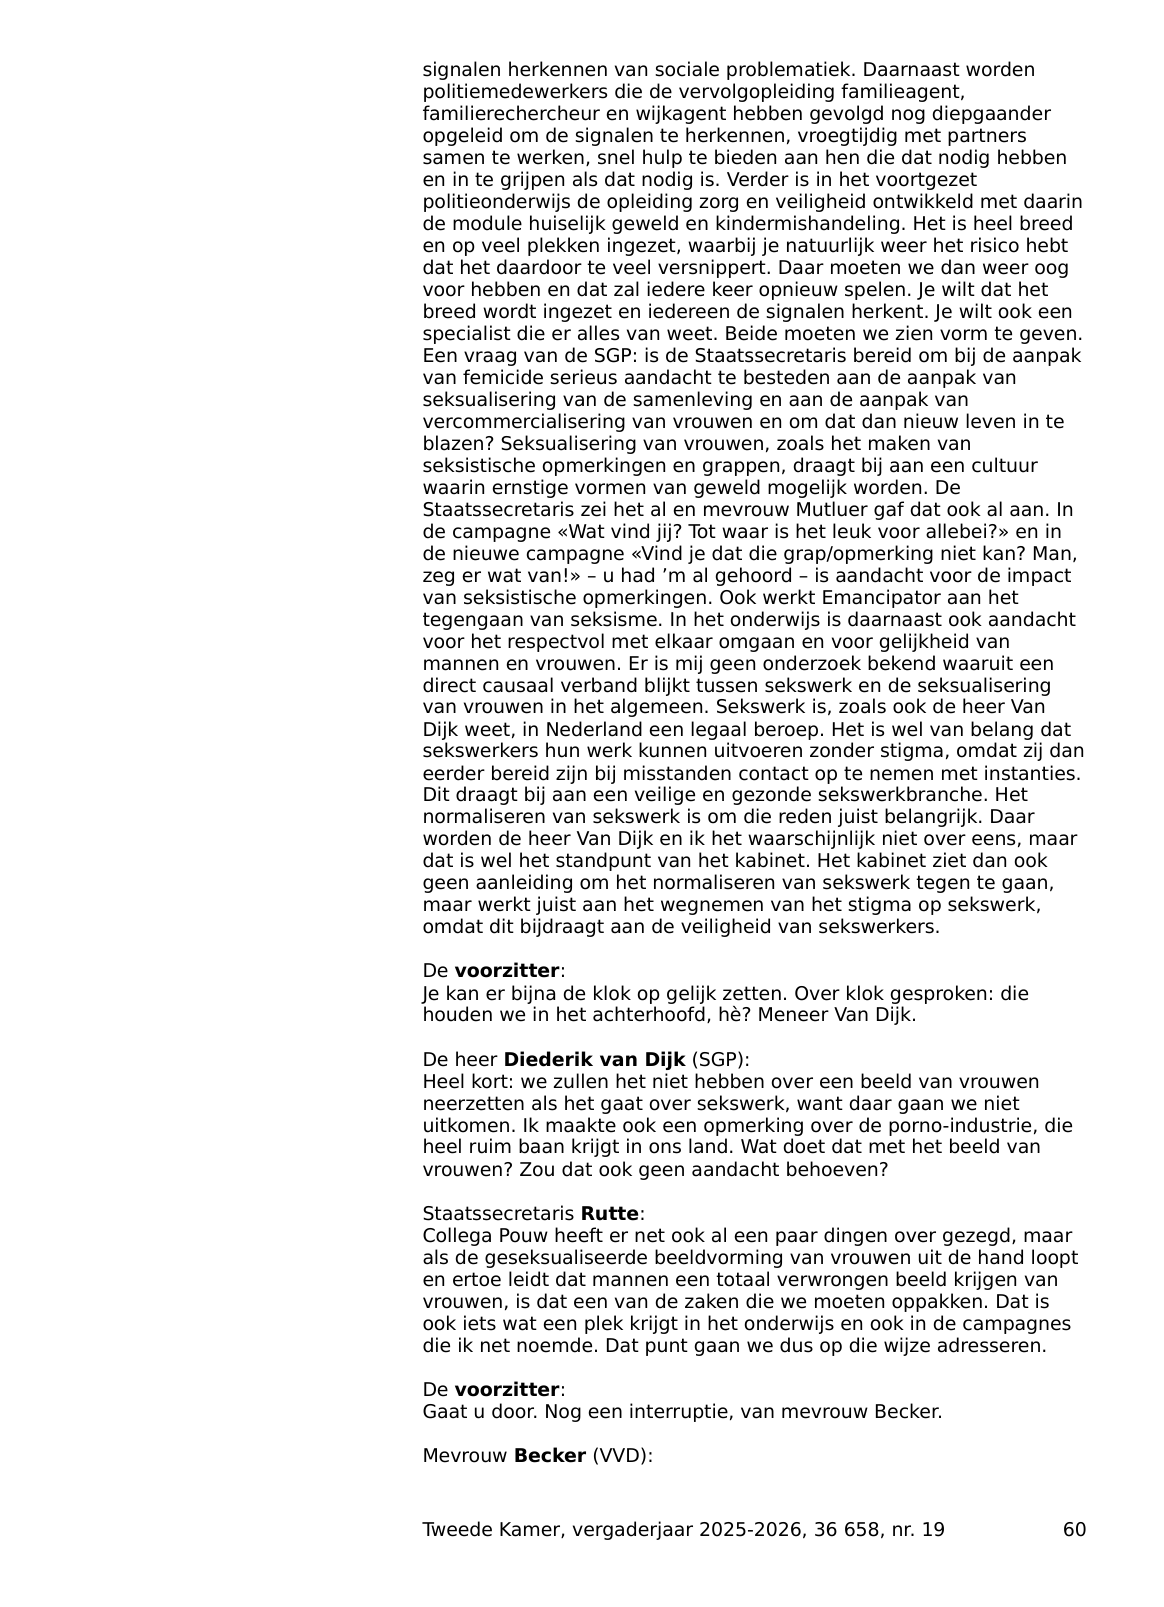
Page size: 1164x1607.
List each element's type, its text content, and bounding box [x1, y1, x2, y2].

text Staatssecretaris Rutte: [422, 1203, 1087, 1224]
text Collega Pouw heeft er net ook al een paar dingen over gezegd, maar als de geseksualiseerde beeldvorming van vrouwen uit de hand loopt en ertoe leidt dat mannen een totaal verwrongen beeld krijgen van vrouwen, is dat een van de zaken die we moeten oppakken. Dat is ook iets wat een plek krijgt in het onderwijs en ook in de campagnes die ik net noemde. Dat punt gaan we dus op die wijze adresseren. [422, 1224, 1087, 1356]
text Je kan er bijna de klok op gelijk zetten. Over klok gesproken: die houden we in het achterhoofd, hè? Meneer Van Dijk. [422, 982, 1087, 1026]
text Heel kort: we zullen het niet hebben over een beeld van vrouwen neerzetten als het gaat over sekswerk, want daar gaan we niet uitkomen. Ik maakte ook een opmerking over de porno-industrie, die heel ruim baan krijgt in ons land. Wat doet dat met het beeld van vrouwen? Zou dat ook geen aandacht behoeven? [422, 1071, 1087, 1180]
text Gaat u door. Nog een interruptie, van mevrouw Becker. [422, 1401, 1087, 1423]
text signalen herkennen van sociale problematiek. Daarnaast worden politiemedewerkers die de vervolgopleiding familieagent, familierechercheur en wijkagent hebben gevolgd nog diepgaander opgeleid om de signalen te herkennen, vroegtijdig met partners samen te werken, snel hulp te bieden aan hen die dat nodig hebben en in te grijpen als dat nodig is. Verder is in het voortgezet politieonderwijs de opleiding zorg en veiligheid ontwikkeld met daarin de module huiselijk geweld en kindermishandeling. Het is heel breed en op veel plekken ingezet, waarbij je natuurlijk weer het risico hebt dat het daardoor te veel versnippert. Daar moeten we dan weer oog voor hebben en dat zal iedere keer opnieuw spelen. Je wilt dat het breed wordt ingezet en iedereen de signalen herkent. Je wilt ook een specialist die er alles van weet. Beide moeten we zien vorm te geven. [422, 59, 1087, 345]
text De voorzitter: [422, 1379, 1087, 1401]
text Een vraag van de SGP: is de Staatssecretaris bereid om bij de aanpak van femicide serieus aandacht te besteden aan de aanpak van seksualisering van de samenleving en aan de aanpak van vercommercialisering van vrouwen en om dat dan nieuw leven in te blazen? Seksualisering van vrouwen, zoals het maken van seksistische opmerkingen en grappen, draagt bij aan een cultuur waarin ernstige vormen van geweld mogelijk worden. De Staatssecretaris zei het al en mevrouw Mutluer gaf dat ook al aan. In de campagne «Wat vind jij? Tot waar is het leuk voor allebei?» en in de nieuwe campagne «Vind je dat die grap/opmerking niet kan? Man, zeg er wat van!» – u had ’m al gehoord – is aandacht voor de impact van seksistische opmerkingen. Ook werkt Emancipator aan het tegengaan van seksisme. In het onderwijs is daarnaast ook aandacht voor het respectvol met elkaar omgaan en voor gelijkheid van mannen en vrouwen. Er is mij geen onderzoek bekend waaruit een direct causaal verband blijkt tussen sekswerk en de seksualisering van vrouwen in het algemeen. Sekswerk is, zoals ook de heer Van Dijk weet, in Nederland een legaal beroep. Het is wel van belang dat sekswerkers hun werk kunnen uitvoeren zonder stigma, omdat zij dan eerder bereid zijn bij misstanden contact op te nemen met instanties. Dit draagt bij aan een veilige en gezonde sekswerkbranche. Het normaliseren van sekswerk is om die reden juist belangrijk. Daar worden de heer Van Dijk en ik het waarschijnlijk niet over eens, maar dat is wel het standpunt van het kabinet. Het kabinet ziet dan ook geen aanleiding om het normaliseren van sekswerk tegen te gaan, maar werkt juist aan het wegnemen van het stigma op sekswerk, omdat dit bijdraagt aan de veiligheid van sekswerkers. [422, 345, 1087, 938]
text De voorzitter: [422, 960, 1087, 982]
text De heer Diederik van Dijk (SGP): [422, 1048, 1087, 1071]
text Mevrouw Becker (VVD): [422, 1445, 1087, 1467]
